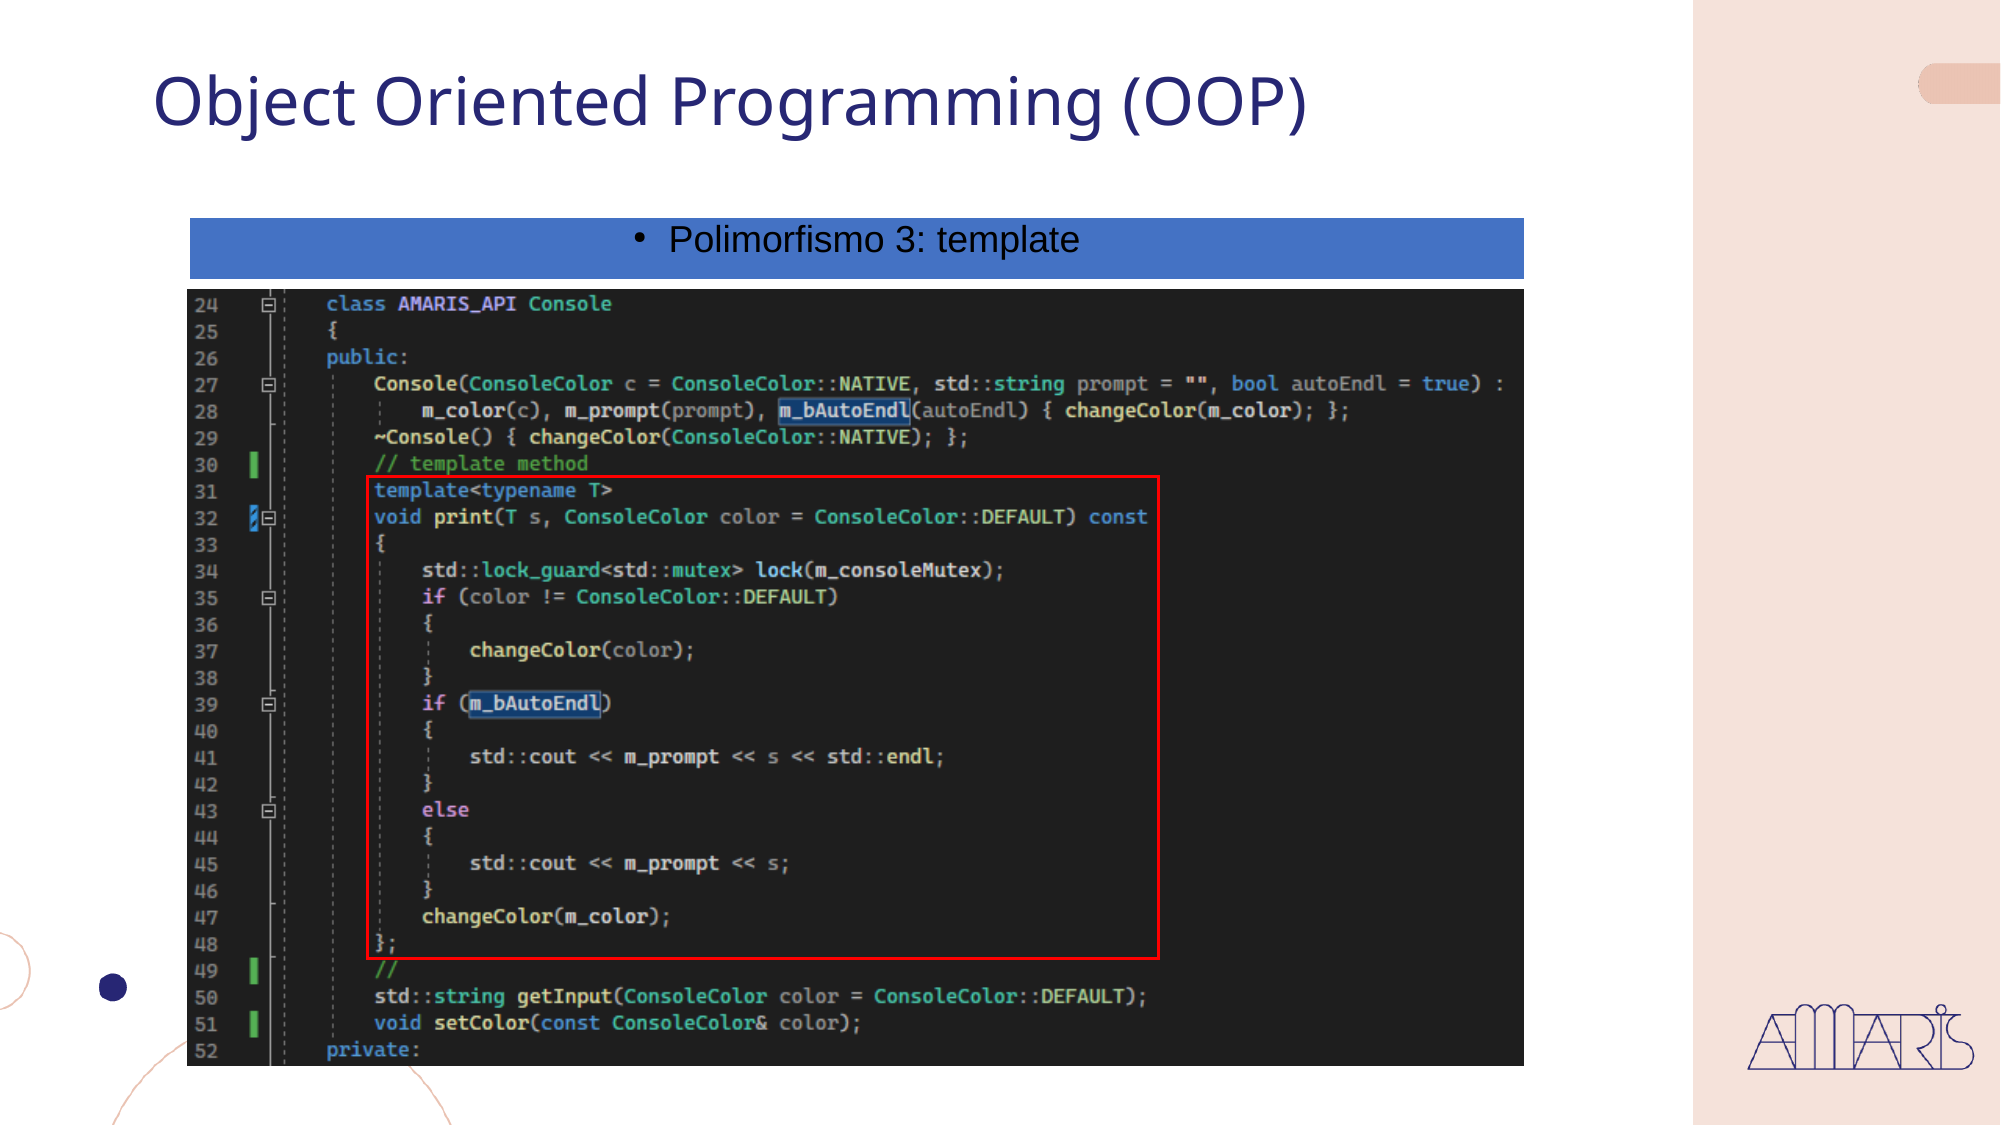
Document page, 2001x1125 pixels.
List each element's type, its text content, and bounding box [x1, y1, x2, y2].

picture [187, 290, 1524, 1066]
title Object Oriented Programming (OOP) [137, 59, 1577, 148]
table_header Polimorfismo 3: template [190, 218, 1524, 279]
